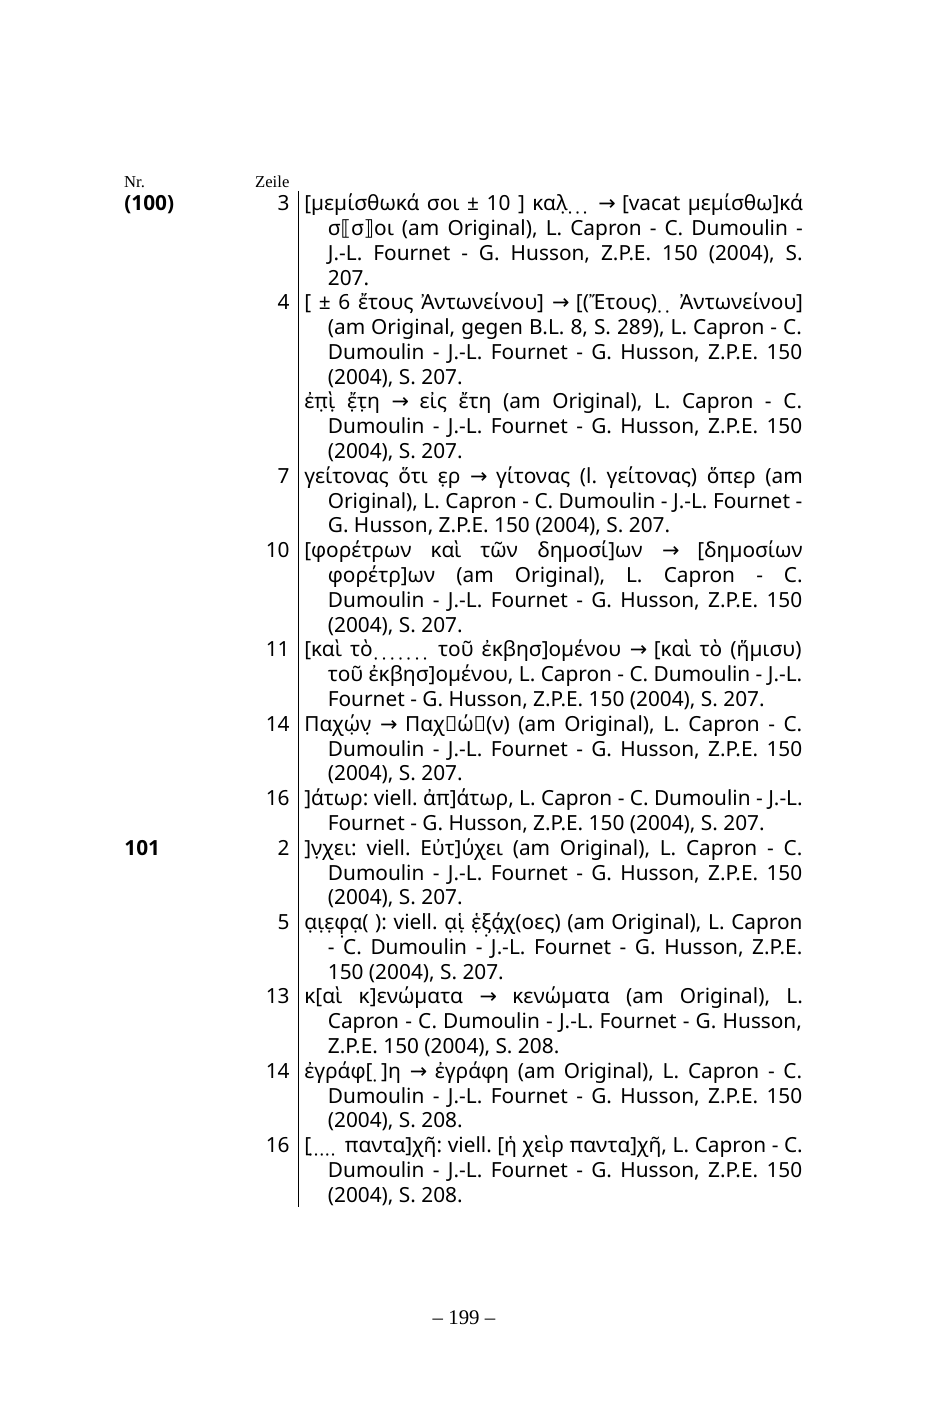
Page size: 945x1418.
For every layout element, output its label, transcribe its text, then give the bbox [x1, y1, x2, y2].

table_cell [ ± 6 ἔτους Ἀντωνείνου] → [(Ἔτους) ̣ ̣ Ἀντωνείνου] (am Original, gegen B.L. 8, S. 289), L. Capron - C. Dumoulin - J.-L. Fournet - G. Husson, Z.P.E. 150 (2004), S. 207. [299, 290, 809, 389]
table_cell α̣ι̣ε̣φ̣α̣( ): viell. α̣ἱ̣ ἑ̣ξ̣ά̣χ(οες) (am Original), L. Capron - C. Dumoulin - J.-L. Fournet - G. Husson, Z.P.E. 150 (2004), S. 207. [299, 910, 809, 984]
table_cell ]άτωρ: viell. ἀπ]άτωρ, L. Capron - C. Dumoulin - J.-L. Fournet - G. Husson, Z.P.E. 150 (2004), S. 207. [299, 786, 809, 835]
table_cell κ[αὶ κ]ενώματα → κενώματα (am Original), L. Capron - C. Dumoulin - J.-L. Fournet - G. Husson, Z.P.E. 150 (2004), S. 208. [299, 984, 809, 1058]
table_cell ἐπ̣ὶ̣ ἔ̣τ̣η → εἰς ἔτη (am Original), L. Capron - C. Dumoulin - J.-L. Fournet - G. Husson, Z.P.E. 150 (2004), S. 207. [299, 389, 809, 463]
table_cell [118, 910, 207, 984]
table_cell [118, 538, 207, 637]
table_cell [118, 1059, 207, 1133]
table_cell [118, 290, 207, 389]
table_cell 10 [207, 538, 298, 637]
table_cell 13 [207, 984, 298, 1058]
table_cell 4 [207, 290, 298, 389]
table_cell ἐγράφ[ ̣]η → ἐγράφη (am Original), L. Capron - C. Dumoulin - J.-L. Fournet - G. Husson, Z.P.E. 150 (2004), S. 208. [299, 1059, 809, 1133]
table_cell 101 [118, 835, 207, 910]
table_cell 14 [207, 1059, 298, 1133]
table_cell [118, 711, 207, 786]
table_cell 16 [207, 1133, 298, 1207]
table_cell [118, 1133, 207, 1207]
table_cell [ ̣ ̣ ̣ ̣ ̣ παντα]χῆ: viell. [ἡ χεὶρ παντα]χῆ, L. Capron - C. Dumoulin - J.-L. Fournet - G. Husson, Z.P.E. 150 (2004), S. 208. [299, 1133, 809, 1207]
table_cell [μεμίσθωκά σοι ± 10 ] καλ̣ ̣ ̣ ̣ → [vacat μεμίσθω]κά σ⟦σ⟧οι (am Original), L. Capron - C. Dumoulin - J.-L. Fournet - G. Husson, Z.P.E. 150 (2004), S. 207. [299, 191, 809, 290]
table_cell 2 [207, 835, 298, 910]
table_cell 11 [207, 637, 298, 711]
table_cell (100) [118, 191, 207, 290]
table_cell 5 [207, 910, 298, 984]
table_cell [118, 984, 207, 1058]
table_cell 16 [207, 786, 298, 835]
table_cell [118, 389, 207, 463]
table_cell [207, 389, 298, 463]
table_cell 14 [207, 711, 298, 786]
table_cell [118, 637, 207, 711]
table_cell 3 [207, 191, 298, 290]
table_cell 7 [207, 464, 298, 538]
table_cell Παχώ̣ν̣ → Παχώ(ν) (am Original), L. Capron - C. Dumoulin - J.-L. Fournet - G. Husson, Z.P.E. 150 (2004), S. 207. [299, 711, 809, 786]
table_cell [φορέτρων καὶ τῶν δημοσί]ων → [δημοσίων φορέτρ]ων (am Original), L. Capron - C. Dumoulin - J.-L. Fournet - G. Husson, Z.P.E. 150 (2004), S. 207. [299, 538, 809, 637]
table_cell γείτονας ὅτι ε̣ρ → γίτονας (l. γείτονας) ὅπερ (am Original), L. Capron - C. Dumoulin - J.-L. Fournet - G. Husson, Z.P.E. 150 (2004), S. 207. [299, 464, 809, 538]
table_cell [118, 464, 207, 538]
table_cell [118, 786, 207, 835]
table_cell [καὶ τὸ ̣ ̣ ̣ ̣ ̣ ̣ ̣ τοῦ ἐκβησ]ομένου → [καὶ τὸ (ἥμισυ) τοῦ ἐκβησ]ομένου, L. Capron - C. Dumoulin - J.-L. Fournet - G. Husson, Z.P.E. 150 (2004), S. 207. [299, 637, 809, 711]
table_cell ]ν̣χει: viell. Εὐτ]ύχει (am Original), L. Capron - C. Dumoulin - J.-L. Fournet - G. Husson, Z.P.E. 150 (2004), S. 207. [299, 835, 809, 910]
